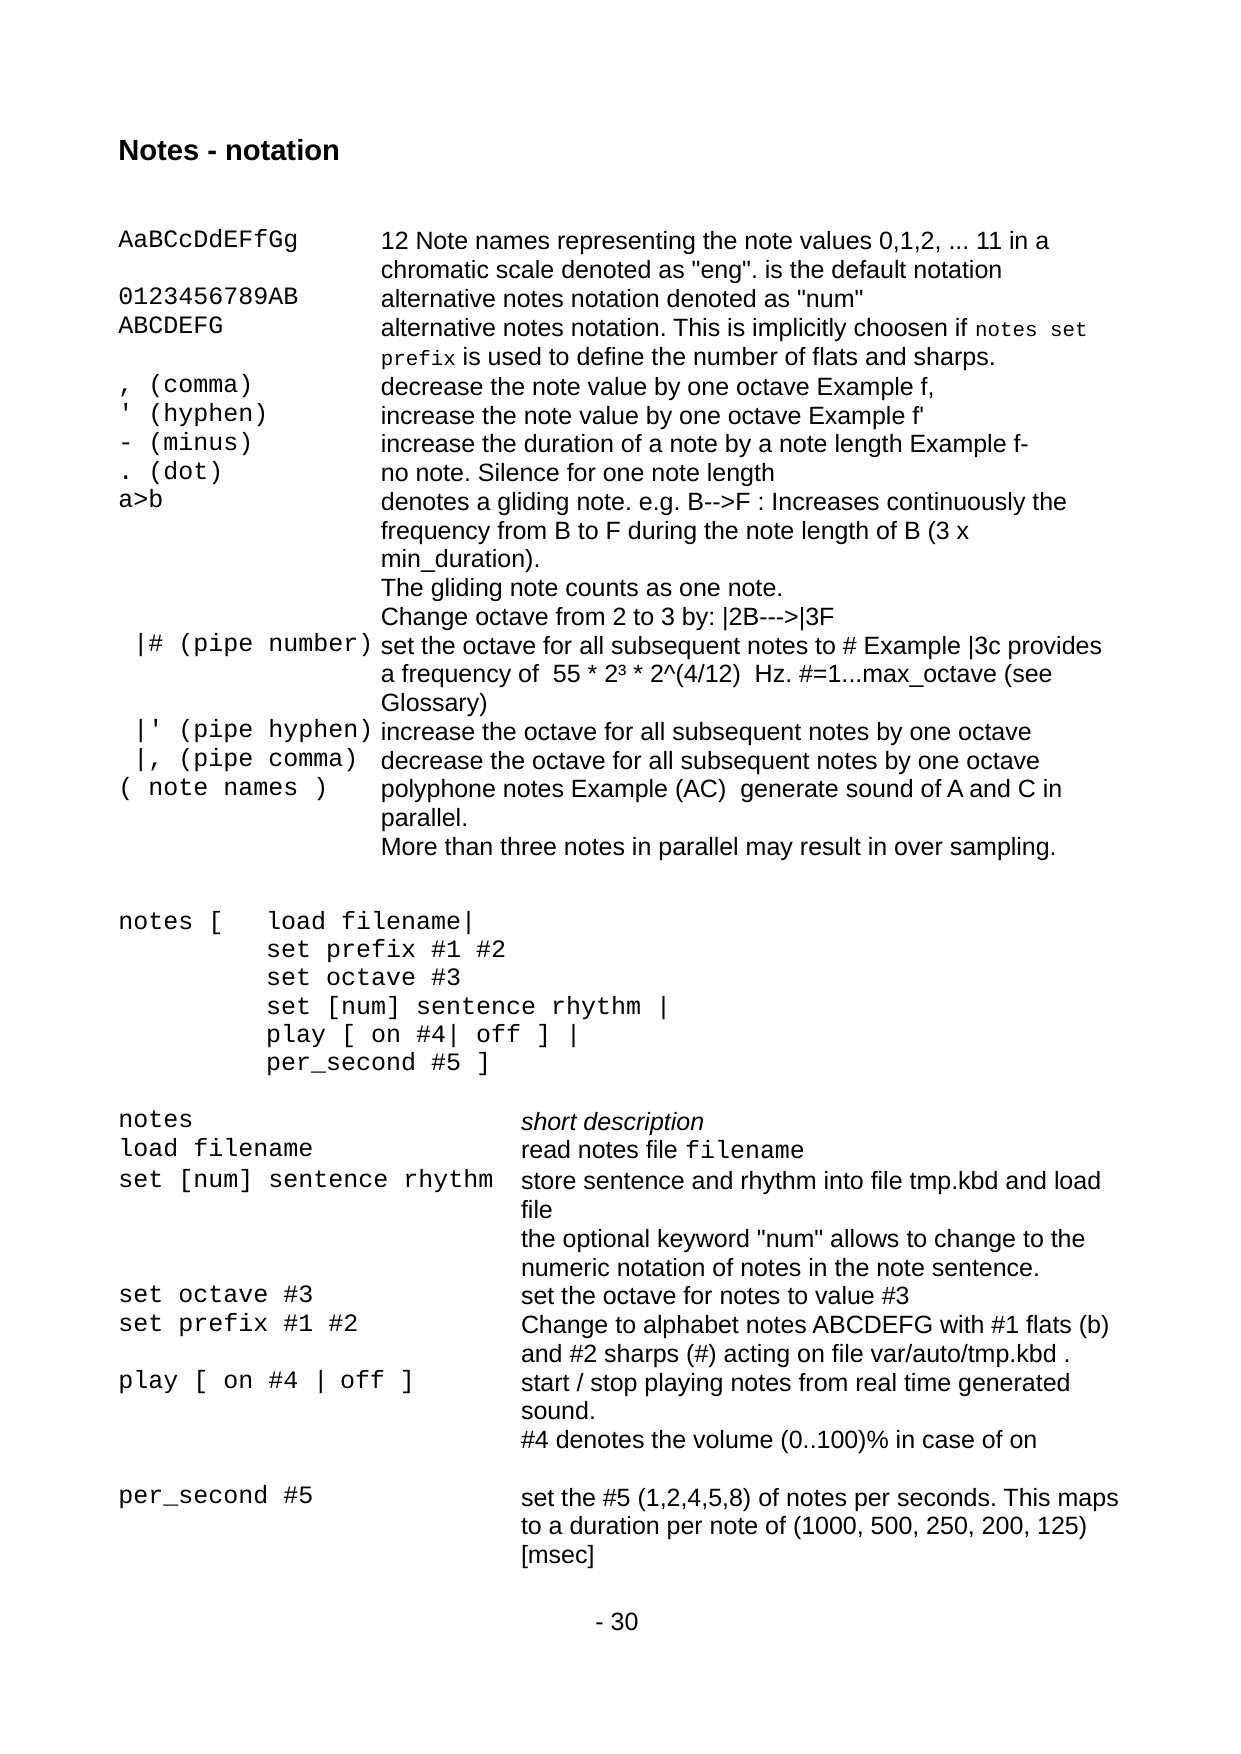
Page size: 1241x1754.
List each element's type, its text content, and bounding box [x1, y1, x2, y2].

table_cell , (comma) [118, 372, 381, 401]
table_cell Change to alphabet notes ABCDEFG with #1 flats (b) and #2 sharps (#) acting on file var/auto/tmp.kbd . [521, 1310, 1122, 1368]
table_cell no note. Silence for one note length [381, 458, 1122, 487]
table_cell polyphone notes Example (AC) generate sound of A and C in parallel. More than three notes in parallel may result in over sampling. [381, 775, 1122, 861]
table_cell set prefix #1 #2 [118, 1310, 521, 1368]
text play [ on #4| off ] | [118, 1022, 1122, 1050]
table_cell set the octave for notes to value #3 [521, 1281, 1122, 1310]
table_cell denotes a gliding note. e.g. B-->F : Increases continuously the frequency from B to F during the note length of B (3 x min_duration). The gliding note counts as one note. Change octave from 2 to 3 by: |2B--->|3F [381, 487, 1122, 631]
table_cell . (dot) [118, 458, 381, 487]
text set [num] sentence rhythm | [118, 993, 1122, 1022]
text set octave #3 [118, 965, 1122, 993]
table_cell read notes file filename [521, 1135, 1122, 1166]
table_cell ABCDEFG [118, 313, 381, 372]
table_cell increase the octave for all subsequent notes by one octave [381, 717, 1122, 746]
table_cell decrease the octave for all subsequent notes by one octave [381, 746, 1122, 774]
table_cell start / stop playing notes from real time generated sound. #4 denotes the volume (0..100)% in case of on [521, 1368, 1122, 1483]
table_cell |' (pipe hyphen) [118, 717, 381, 746]
table_cell decrease the note value by one octave Example f, [381, 372, 1122, 401]
table_cell increase the note value by one octave Example f' [381, 401, 1122, 429]
text notes [ load filename| [118, 908, 1122, 937]
table_header AaBCcDdEFfGg [118, 226, 381, 284]
subtitle Notes - notation [118, 133, 1122, 166]
table_cell play [ on #4 | off ] [118, 1368, 521, 1483]
text set prefix #1 #2 [118, 937, 1122, 965]
table_cell increase the duration of a note by a note length Example f- [381, 430, 1122, 458]
table_header short description [521, 1107, 1122, 1135]
table_cell 0123456789AB [118, 284, 381, 313]
table_cell store sentence and rhythm into file tmp.kbd and load file the optional keyword "num" allows to change to the numeric notation of notes in the note sentence. [521, 1166, 1122, 1281]
table_header notes [118, 1107, 521, 1135]
text per_second #5 ] [118, 1050, 1122, 1078]
table_cell - (minus) [118, 430, 381, 458]
table_header 12 Note names representing the note values 0,1,2, ... 11 in a chromatic scale denoted as "eng". is the default notation [381, 226, 1122, 284]
table_cell per_second #5 [118, 1483, 521, 1569]
table_cell a>b [118, 487, 381, 631]
table_cell |, (pipe comma) [118, 746, 381, 774]
table_cell ' (hyphen) [118, 401, 381, 429]
table_cell set [num] sentence rhythm [118, 1166, 521, 1281]
table_cell set octave #3 [118, 1281, 521, 1310]
table_cell load filename [118, 1135, 521, 1166]
table_cell ( note names ) [118, 775, 381, 861]
table_cell alternative notes notation. This is implicitly choosen if notes set prefix is used to define the number of flats and sharps. [381, 313, 1122, 372]
table_cell |# (pipe number) [118, 631, 381, 717]
table_cell set the #5 (1,2,4,5,8) of notes per seconds. This maps to a duration per note of (1000, 500, 250, 200, 125) [msec] [521, 1483, 1122, 1569]
table_cell set the octave for all subsequent notes to # Example |3c provides a frequency of 55 * 2³ * 2^(4/12) Hz. #=1...max_octave (see Glossary) [381, 631, 1122, 717]
table_cell alternative notes notation denoted as "num" [381, 284, 1122, 313]
